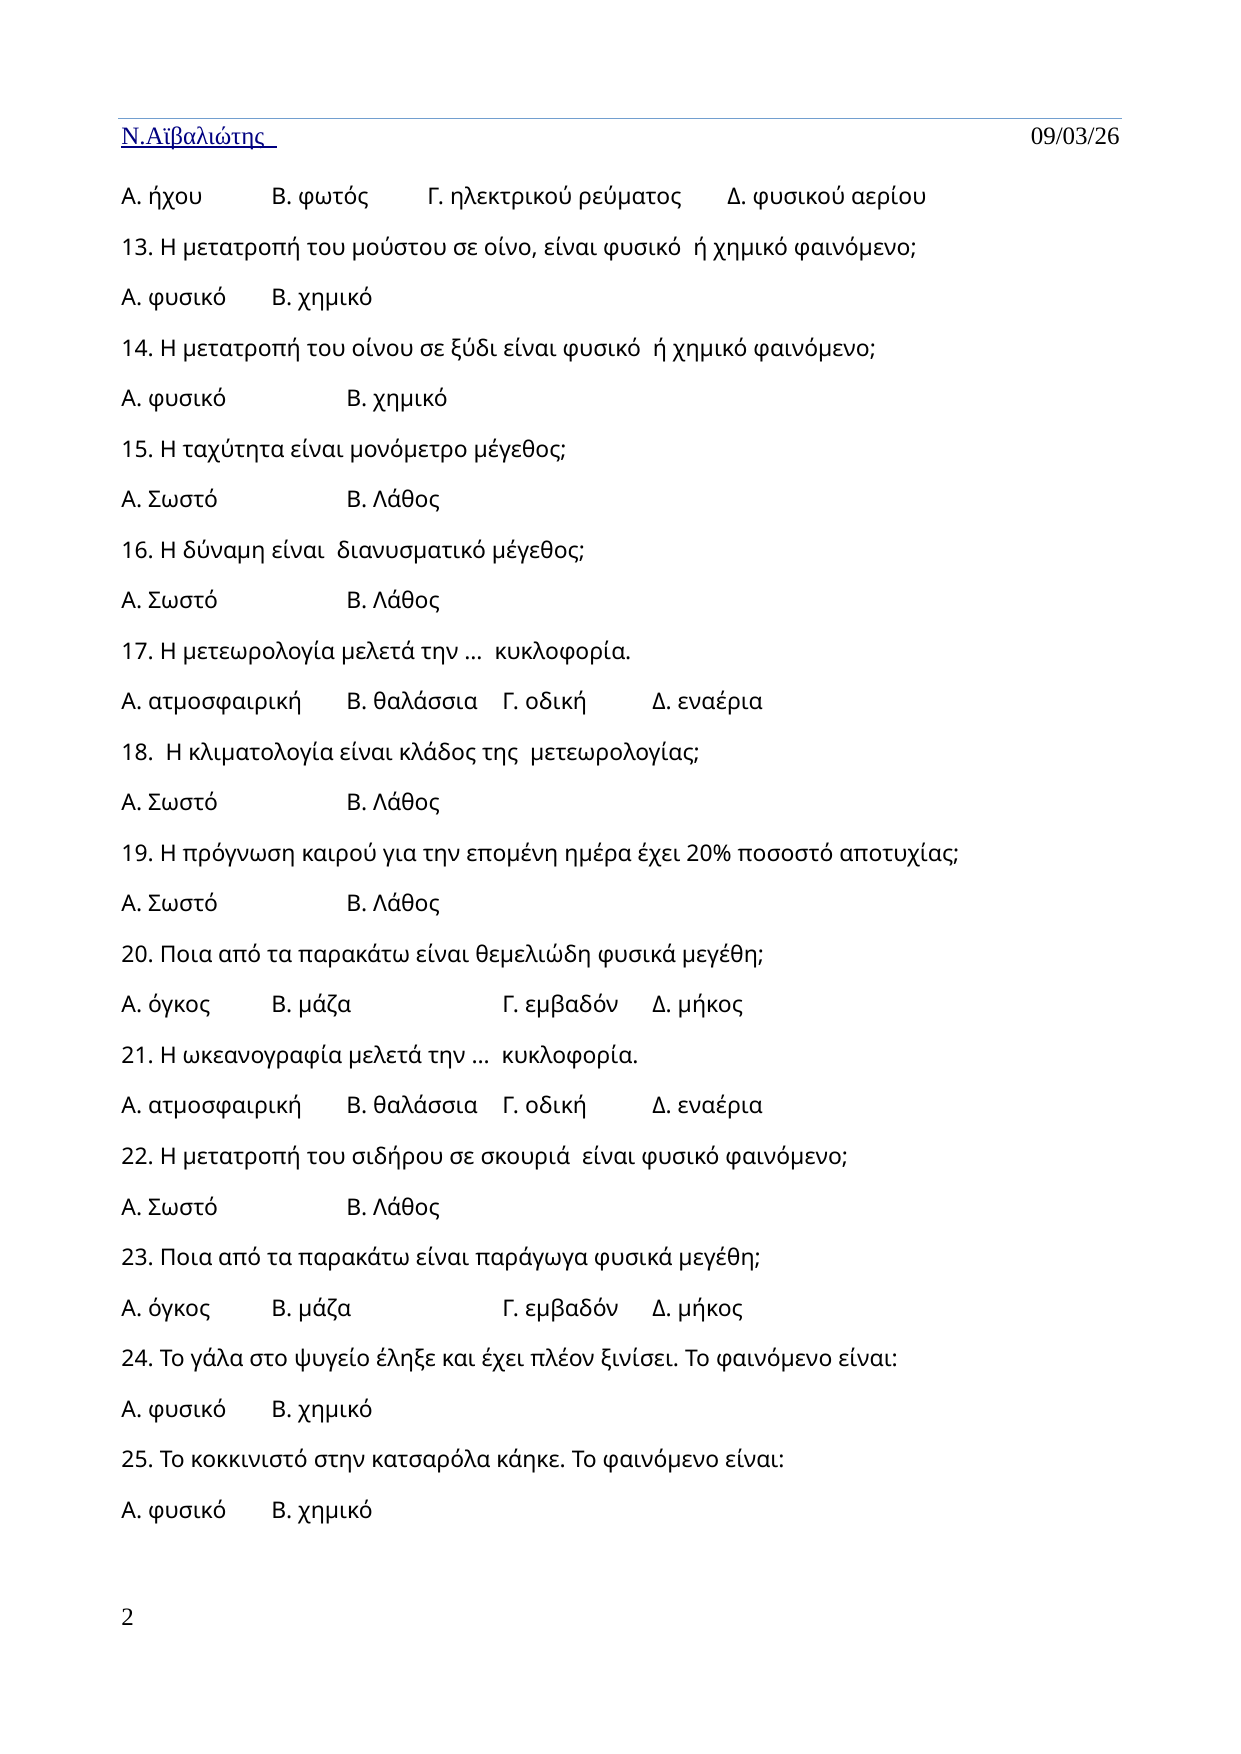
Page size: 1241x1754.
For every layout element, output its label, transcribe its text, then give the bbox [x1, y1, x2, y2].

text Α. όγκος Β. μάζα Γ. εμβαδόν Δ. μήκος [121, 988, 1119, 1019]
text Α. φυσικό Β. χημικό [121, 1493, 1119, 1525]
text 21. Η ωκεανογραφία μελετά την … κυκλοφορία. [121, 1039, 1119, 1070]
text 19. Η πρόγνωση καιρού για την επομένη ημέρα έχει 20% ποσοστό αποτυχίας; [121, 837, 1119, 868]
text 18. Η κλιματολογία είναι κλάδος της μετεωρολογίας; [121, 736, 1119, 767]
text 15. Η ταχύτητα είναι μονόμετρο μέγεθος; [121, 433, 1119, 464]
text Α. Σωστό Β. Λάθος [121, 1190, 1119, 1222]
text 16. Η δύναμη είναι διανυσματικό μέγεθος; [121, 534, 1119, 565]
text Α. Σωστό Β. Λάθος [121, 584, 1119, 615]
text Α. Σωστό Β. Λάθος [121, 483, 1119, 514]
text 13. Η μετατροπή του μούστου σε οίνο, είναι φυσικό ή χημικό φαινόμενο; [121, 231, 1119, 262]
text 24. Το γάλα στο ψυγείο έληξε και έχει πλέον ξινίσει. Το φαινόμενο είναι: [121, 1342, 1119, 1373]
text 14. Η μετατροπή του οίνου σε ξύδι είναι φυσικό ή χημικό φαινόμενο; [121, 332, 1119, 363]
text Α. φυσικό Β. χημικό [121, 1392, 1119, 1424]
text Α. Σωστό Β. Λάθος [121, 786, 1119, 817]
text Α. ατμοσφαιρική Β. θαλάσσια Γ. οδική Δ. εναέρια [121, 685, 1119, 716]
text Α. ατμοσφαιρική Β. θαλάσσια Γ. οδική Δ. εναέρια [121, 1089, 1119, 1121]
text 22. Η μετατροπή του σιδήρου σε σκουριά είναι φυσικό φαινόμενο; [121, 1140, 1119, 1171]
text Α. φυσικό Β. χημικό [121, 281, 1119, 312]
text Α. όγκος Β. μάζα Γ. εμβαδόν Δ. μήκος [121, 1291, 1119, 1323]
text Α. ήχου Β. φωτός Γ. ηλεκτρικού ρεύματος Δ. φυσικού αερίου [121, 180, 1119, 211]
text 23. Ποια από τα παρακάτω είναι παράγωγα φυσικά μεγέθη; [121, 1241, 1119, 1272]
text Α. Σωστό Β. Λάθος [121, 887, 1119, 918]
text 20. Ποια από τα παρακάτω είναι θεμελιώδη φυσικά μεγέθη; [121, 938, 1119, 969]
text 25. Το κοκκινιστό στην κατσαρόλα κάηκε. Το φαινόμενο είναι: [121, 1443, 1119, 1474]
text Α. φυσικό Β. χημικό [121, 382, 1119, 413]
text 17. Η μετεωρολογία μελετά την … κυκλοφορία. [121, 635, 1119, 666]
